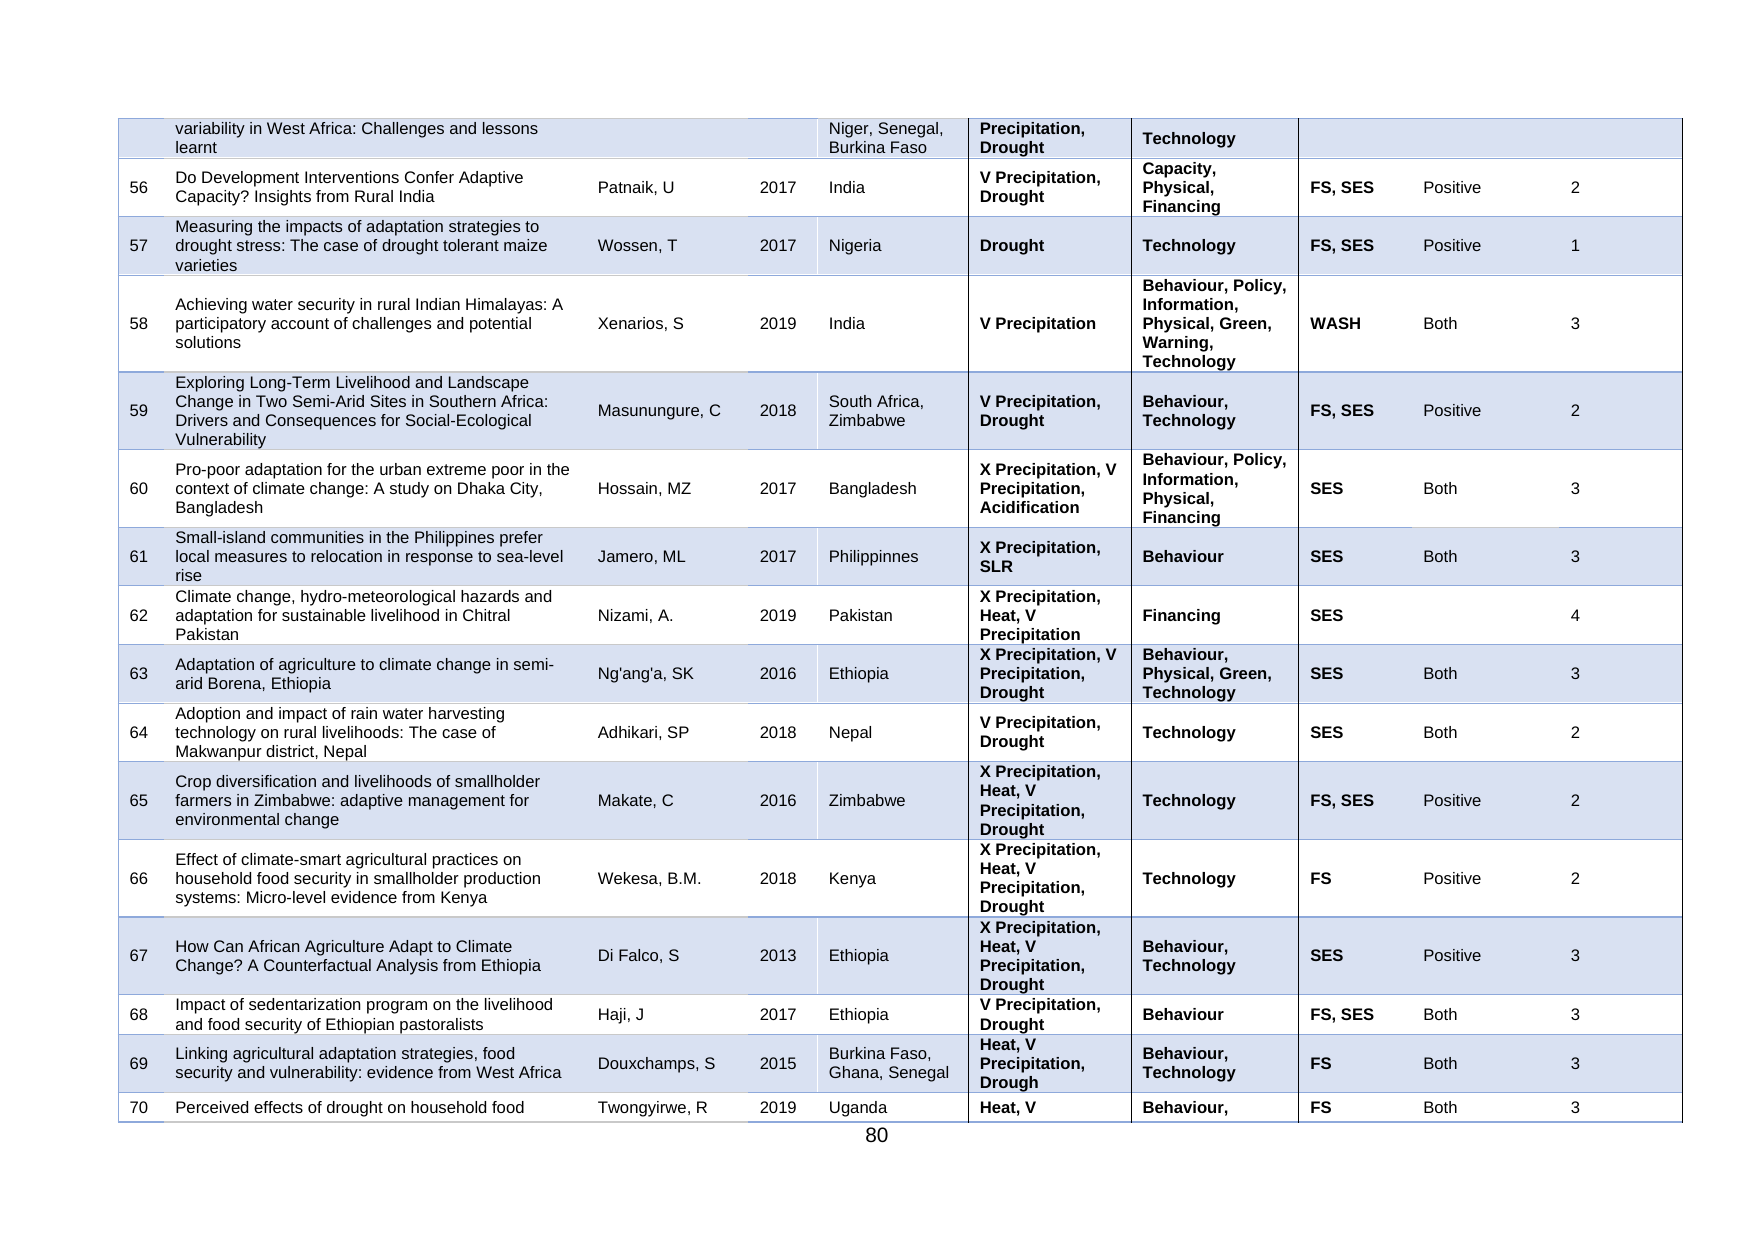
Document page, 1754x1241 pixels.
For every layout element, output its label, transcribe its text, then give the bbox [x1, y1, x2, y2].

table_cell 2017 [748, 995, 817, 1033]
table_cell 3 [1559, 1035, 1682, 1092]
table_cell Xenarios, S [586, 276, 748, 371]
table_cell 3 [1559, 645, 1682, 702]
table_cell Financing [1132, 586, 1298, 644]
table_cell FS, SES [1299, 217, 1412, 274]
table_cell Positive [1412, 918, 1559, 994]
table_cell 59 [119, 373, 164, 449]
table_cell Positive [1412, 373, 1559, 449]
table_cell 65 [119, 762, 164, 839]
table_cell V Precipitation [969, 276, 1131, 371]
table_cell Behaviour [1132, 995, 1298, 1033]
table_cell Wossen, T [586, 217, 748, 274]
table_cell Technology [1132, 217, 1298, 274]
table_cell How Can African Agriculture Adapt to Climate Change? A Counterfactual Analysis from Ethiopia [164, 918, 586, 994]
table_cell Impact of sedentarization program on the livelihood and food security of Ethiopian pastoralists [164, 995, 586, 1033]
table_cell Makate, C [586, 762, 748, 839]
table_cell Do Development Interventions Confer Adaptive Capacity? Insights from Rural India [164, 159, 586, 216]
table_cell [119, 119, 164, 157]
table_cell Ethiopia [818, 645, 968, 702]
table_cell Patnaik, U [586, 159, 748, 216]
table_cell Bangladesh [818, 450, 968, 527]
table_cell Wekesa, B.M. [586, 840, 748, 916]
table_cell [1412, 119, 1559, 157]
table_cell FS, SES [1299, 159, 1412, 216]
table_cell X Precipitation, Heat, V Precipitation, Drought [969, 918, 1131, 994]
table_cell 2016 [748, 762, 817, 839]
table_cell Behaviour, Technology [1132, 918, 1298, 994]
table_cell Exploring Long-Term Livelihood and Landscape Change in Two Semi-Arid Sites in Southern Africa: Drivers and Consequences for Social-Ecological Vulnerability [164, 373, 586, 449]
table_cell Behaviour, Physical, Green, Technology [1132, 645, 1298, 702]
table_cell 2016 [748, 645, 817, 702]
table_cell 2019 [748, 276, 817, 371]
table_cell V Precipitation, Drought [969, 159, 1131, 216]
table_cell Climate change, hydro-meteorological hazards and adaptation for sustainable livelihood in Chitral Pakistan [164, 586, 586, 644]
table_cell 1 [1559, 217, 1682, 274]
table_cell Achieving water security in rural Indian Himalayas: A participatory account of challenges and potential solutions [164, 276, 586, 371]
table_cell V Precipitation, Drought [969, 373, 1131, 449]
table_cell V Precipitation, Drought [969, 995, 1131, 1033]
table_cell Effect of climate-smart agricultural practices on household food security in smallholder production systems: Micro-level evidence from Kenya [164, 840, 586, 916]
table_cell 70 [119, 1093, 164, 1121]
table_cell [1412, 586, 1559, 644]
table_cell [1299, 119, 1412, 157]
table_cell Both [1412, 645, 1559, 702]
table_cell 3 [1559, 918, 1682, 994]
table_cell Both [1412, 276, 1559, 371]
table_cell Measuring the impacts of adaptation strategies to drought stress: The case of drought tolerant maize varieties [164, 217, 586, 274]
table_cell 60 [119, 450, 164, 527]
table_cell Both [1412, 995, 1559, 1033]
table_cell 3 [1559, 528, 1682, 585]
table_cell Capacity, Physical, Financing [1132, 159, 1298, 216]
table_cell Burkina Faso, Ghana, Senegal [818, 1035, 968, 1092]
table_cell 2015 [748, 1035, 817, 1092]
table_cell 4 [1559, 586, 1682, 644]
table_cell 63 [119, 645, 164, 702]
table_cell 3 [1559, 1093, 1682, 1121]
table_cell Both [1412, 450, 1559, 527]
table_cell 68 [119, 995, 164, 1033]
table_cell Nigeria [818, 217, 968, 274]
table_cell Positive [1412, 762, 1559, 839]
table_cell [748, 119, 817, 157]
table_cell X Precipitation, Heat, V Precipitation, Drought [969, 762, 1131, 839]
table_cell Positive [1412, 159, 1559, 216]
table_cell Kenya [818, 840, 968, 916]
table_cell 67 [119, 918, 164, 994]
table_cell Adaptation of agriculture to climate change in semi-arid Borena, Ethiopia [164, 645, 586, 702]
table_cell Zimbabwe [818, 762, 968, 839]
table_cell 61 [119, 528, 164, 585]
table_cell 2019 [748, 1093, 817, 1121]
table_cell Behaviour [1132, 528, 1298, 585]
table_cell SES [1299, 645, 1412, 702]
table_cell Both [1412, 704, 1559, 761]
table_cell 2017 [748, 450, 817, 527]
table_cell WASH [1299, 276, 1412, 371]
table_cell 69 [119, 1035, 164, 1092]
table_cell Heat, V Precipitation, Drough [969, 1035, 1131, 1092]
table_cell 3 [1559, 450, 1682, 527]
table_cell Douxchamps, S [586, 1035, 748, 1092]
table_cell 2018 [748, 704, 817, 761]
table_cell Philippinnes [818, 528, 968, 585]
table_cell Adhikari, SP [586, 704, 748, 761]
table_cell 2018 [748, 373, 817, 449]
table_cell 3 [1559, 276, 1682, 371]
table_cell 2 [1559, 762, 1682, 839]
table_cell V Precipitation, Drought [969, 704, 1131, 761]
table_cell Heat, V [969, 1093, 1131, 1121]
table_cell Technology [1132, 840, 1298, 916]
table_cell 2019 [748, 586, 817, 644]
table_cell Jamero, ML [586, 528, 748, 585]
table_cell SES [1299, 704, 1412, 761]
table_cell 66 [119, 840, 164, 916]
table_cell Behaviour, Technology [1132, 1035, 1298, 1092]
table_cell 57 [119, 217, 164, 274]
table_cell 58 [119, 276, 164, 371]
table_cell Behaviour, Policy, Information, Physical, Financing [1132, 450, 1298, 527]
table_cell [586, 119, 748, 157]
table_cell 64 [119, 704, 164, 761]
table_cell Nizami, A. [586, 586, 748, 644]
table_cell Perceived effects of drought on household food [164, 1093, 586, 1121]
table_cell 2 [1559, 840, 1682, 916]
table_cell X Precipitation, SLR [969, 528, 1131, 585]
table_cell Ng'ang'a, SK [586, 645, 748, 702]
table_cell Pakistan [818, 586, 968, 644]
table_cell 2017 [748, 528, 817, 585]
table_cell Di Falco, S [586, 918, 748, 994]
table_cell SES [1299, 918, 1412, 994]
table_cell X Precipitation, V Precipitation, Drought [969, 645, 1131, 702]
table_cell Technology [1132, 762, 1298, 839]
table_cell Precipitation, Drought [969, 119, 1131, 157]
table_cell Twongyirwe, R [586, 1093, 748, 1121]
table_cell Ethiopia [818, 918, 968, 994]
table_cell 3 [1559, 995, 1682, 1033]
table_cell 2017 [748, 159, 817, 216]
table_cell SES [1299, 528, 1412, 585]
table_cell 56 [119, 159, 164, 216]
table_cell 2018 [748, 840, 817, 916]
table_cell FS [1299, 1093, 1412, 1121]
table_cell Positive [1412, 840, 1559, 916]
table_cell FS [1299, 1035, 1412, 1092]
table_cell FS, SES [1299, 995, 1412, 1033]
table_cell SES [1299, 586, 1412, 644]
table_cell Masunungure, C [586, 373, 748, 449]
table_cell [1559, 119, 1682, 157]
table_cell 2 [1559, 159, 1682, 216]
table_cell 2 [1559, 373, 1682, 449]
table_cell Nepal [818, 704, 968, 761]
table_cell Linking agricultural adaptation strategies, food security and vulnerability: evidence from West Africa [164, 1035, 586, 1092]
table_cell Ethiopia [818, 995, 968, 1033]
table_cell Hossain, MZ [586, 450, 748, 527]
table_cell Drought [969, 217, 1131, 274]
table_cell X Precipitation, Heat, V Precipitation, Drought [969, 840, 1131, 916]
table_cell Both [1412, 1035, 1559, 1092]
table_cell X Precipitation, V Precipitation, Acidification [969, 450, 1131, 527]
table_cell Niger, Senegal, Burkina Faso [818, 119, 968, 157]
table_cell 2013 [748, 918, 817, 994]
table_cell FS, SES [1299, 762, 1412, 839]
table_cell Technology [1132, 704, 1298, 761]
table_cell Adoption and impact of rain water harvesting technology on rural livelihoods: The case of Makwanpur district, Nepal [164, 704, 586, 761]
table_cell India [818, 276, 968, 371]
table_cell Both [1412, 1093, 1559, 1121]
table_cell FS [1299, 840, 1412, 916]
table_cell Small-island communities in the Philippines prefer local measures to relocation in response to sea-level rise [164, 528, 586, 585]
table_cell X Precipitation, Heat, V Precipitation [969, 586, 1131, 644]
table_cell 2 [1559, 704, 1682, 761]
table_cell Behaviour, Policy, Information, Physical, Green, Warning, Technology [1132, 276, 1298, 371]
table_cell Technology [1132, 119, 1298, 157]
table_cell Behaviour, [1132, 1093, 1298, 1121]
table_cell SES [1299, 450, 1412, 527]
table_cell India [818, 159, 968, 216]
table_cell FS, SES [1299, 373, 1412, 449]
table_cell Uganda [818, 1093, 968, 1121]
table_cell Pro-poor adaptation for the urban extreme poor in the context of climate change: A study on Dhaka City, Bangladesh [164, 450, 586, 527]
table_cell Crop diversification and livelihoods of smallholder farmers in Zimbabwe: adaptive management for environmental change [164, 762, 586, 839]
table_cell South Africa, Zimbabwe [818, 373, 968, 449]
table_cell Positive [1412, 217, 1559, 274]
table_cell Behaviour, Technology [1132, 373, 1298, 449]
table_cell Both [1412, 528, 1559, 585]
table_cell variability in West Africa: Challenges and lessons learnt [164, 119, 586, 157]
table_cell 62 [119, 586, 164, 644]
table_cell Haji, J [586, 995, 748, 1033]
table_cell 2017 [748, 217, 817, 274]
